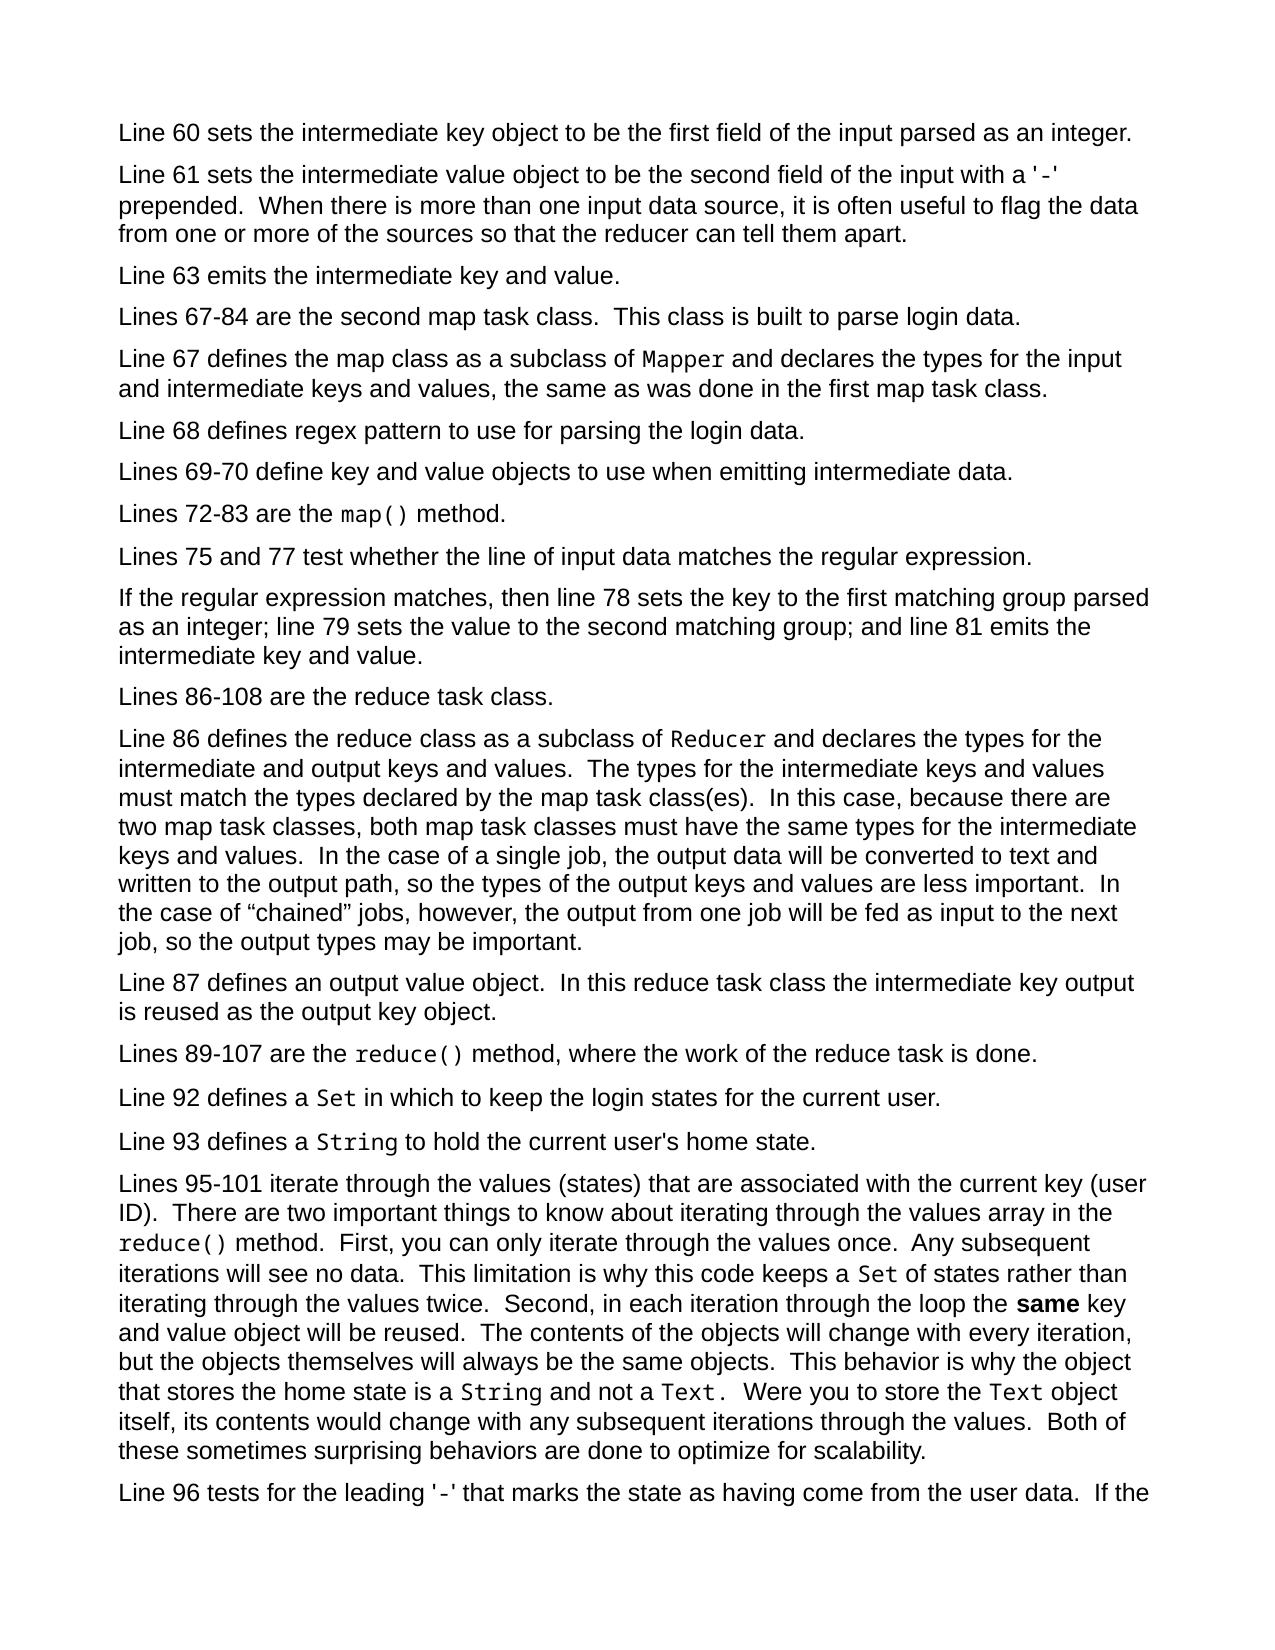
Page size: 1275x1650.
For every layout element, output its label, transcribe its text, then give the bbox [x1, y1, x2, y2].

text Lines 75 and 77 test whether the line of input data matches the regular expression. [118, 542, 1157, 571]
text If the regular expression matches, then line 78 sets the key to the first matching group parsed as an integer; line 79 sets the value to the second matching group; and line 81 emits the intermediate key and value. [118, 583, 1157, 669]
text Line 67 defines the map class as a subclass of Mapper and declares the types for the input and intermediate keys and values, the same as was done in the first map task class. [118, 343, 1157, 403]
text Line 63 emits the intermediate key and value. [118, 261, 1157, 289]
text Lines 67-84 are the second map task class. This class is built to parse login data. [118, 302, 1157, 331]
text Line 96 tests for the leading '-' that marks the state as having come from the user data. If the [118, 1477, 1157, 1508]
text Lines 89-107 are the reduce() method, where the work of the reduce task is done. [118, 1038, 1157, 1069]
text Line 92 defines a Set in which to keep the login states for the current user. [118, 1082, 1157, 1113]
text Line 68 defines regex pattern to use for parsing the login data. [118, 416, 1157, 444]
text Lines 86-108 are the reduce task class. [118, 682, 1157, 711]
text Line 86 defines the reduce class as a subclass of Reducer and declares the types for the intermediate and output keys and values. The types for the intermediate keys and values must match the types declared by the map task class(es). In this case, because there are two map task classes, both map task classes must have the same types for the intermediate keys and values. In the case of a single job, the output data will be converted to text and written to the output path, so the types of the output keys and values are less important. In the case of “chained” jobs, however, the output from one job will be fed as input to the next job, so the output types may be important. [118, 723, 1157, 956]
text Lines 72-83 are the map() method. [118, 498, 1157, 529]
text Lines 95-101 iterate through the values (states) that are associated with the current key (user ID). There are two important things to know about iterating through the values array in the reduce() method. First, you can only iterate through the values once. Any subsequent iterations will see no data. This limitation is why this code keeps a Set of states rather than iterating through the values twice. Second, in each iteration through the loop the same key and value object will be reused. The contents of the objects will change with every iteration, but the objects themselves will always be the same objects. This behavior is why the object that stores the home state is a String and not a Text. Were you to store the Text object itself, its contents would change with any subsequent iterations through the values. Both of these sometimes surprising behaviors are done to optimize for scalability. [118, 1169, 1157, 1464]
text Lines 69-70 define key and value objects to use when emitting intermediate data. [118, 457, 1157, 486]
text Line 60 sets the intermediate key object to be the first field of the input parsed as an integer. [118, 118, 1157, 147]
text Line 93 defines a String to hold the current user's home state. [118, 1126, 1157, 1157]
text Line 87 defines an output value object. In this reduce task class the intermediate key output is reused as the output key object. [118, 968, 1157, 1026]
text Line 61 sets the intermediate value object to be the second field of the input with a '-' prepended. When there is more than one input data source, it is often useful to flag the data from one or more of the sources so that the reducer can tell them apart. [118, 159, 1157, 248]
